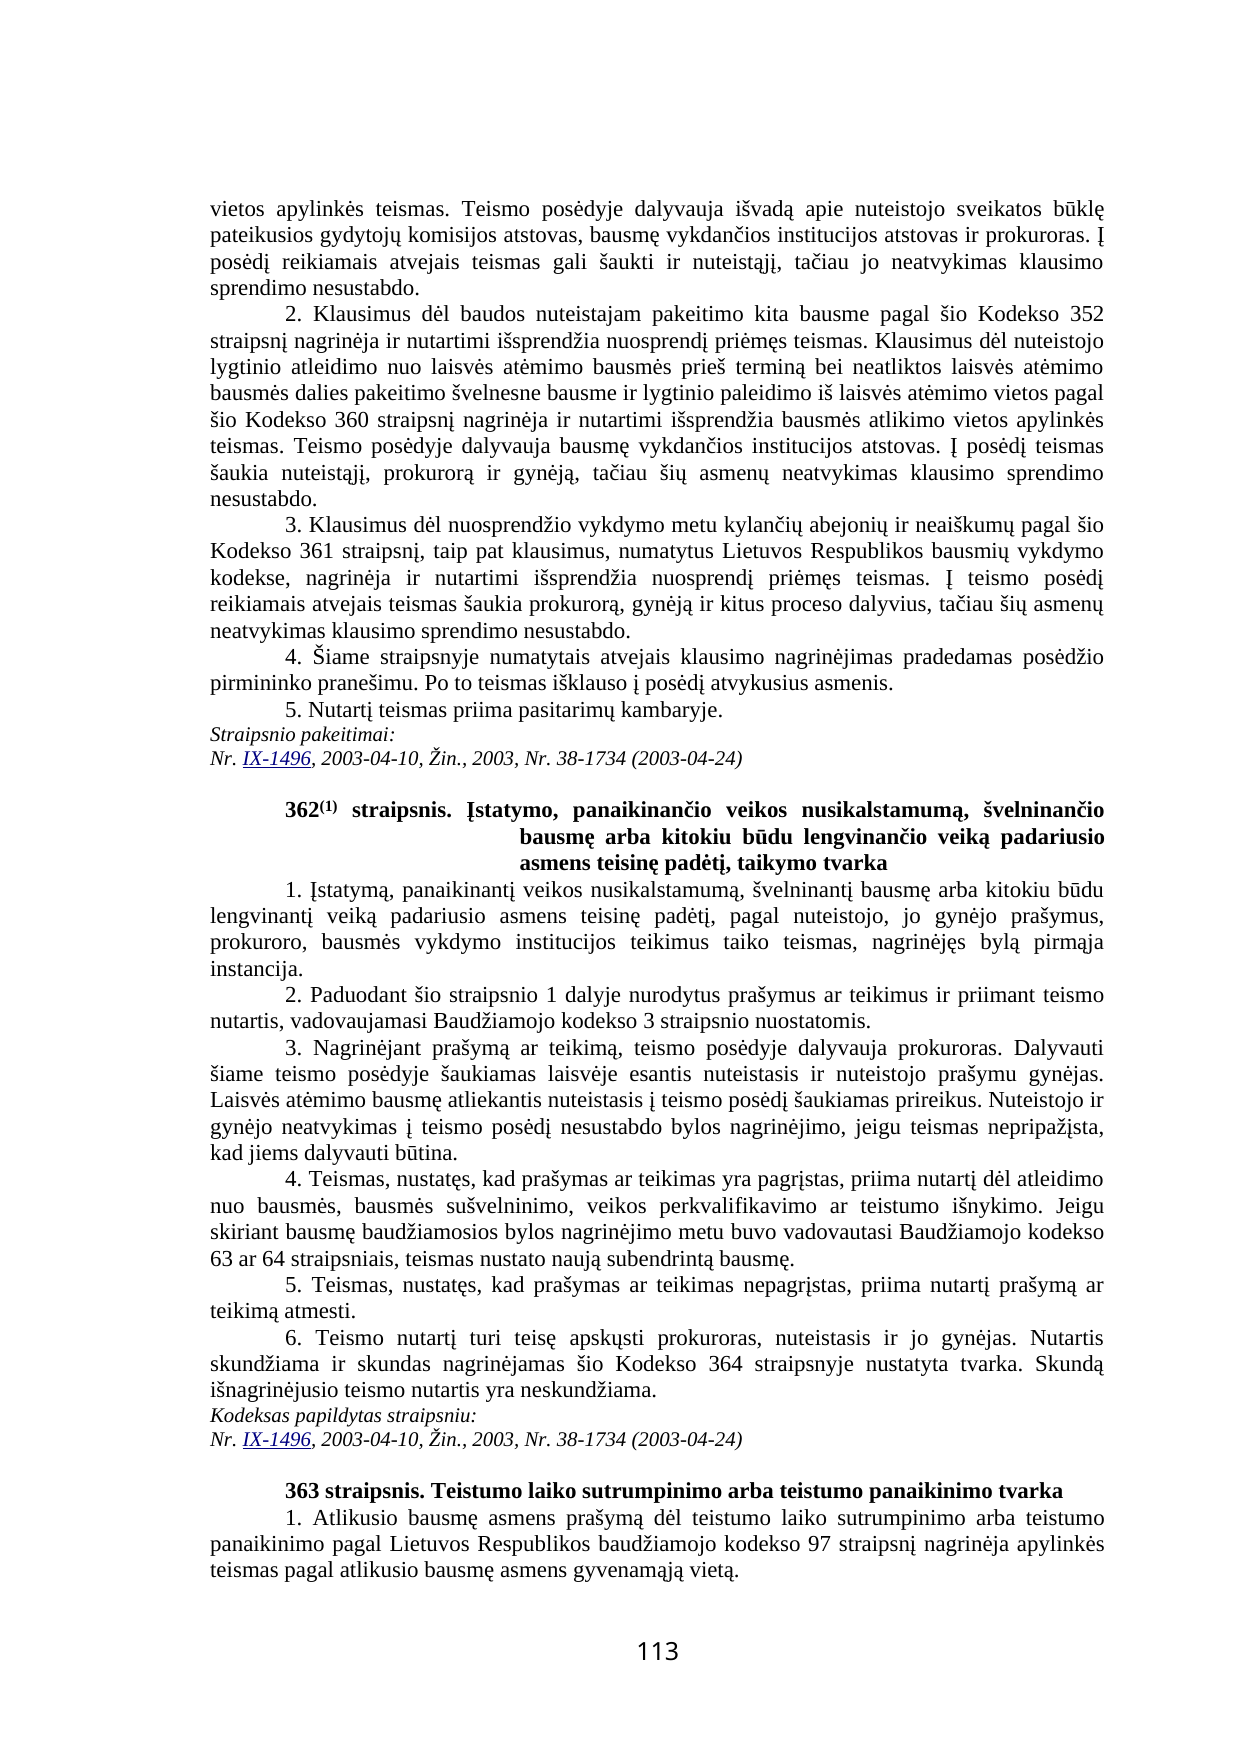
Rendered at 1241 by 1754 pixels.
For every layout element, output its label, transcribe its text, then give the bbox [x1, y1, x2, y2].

text 4. Šiame straipsnyje numatytais atvejais klausimo nagrinėjimas pradedamas posėdžio pirmininko pranešimu. Po to teismas išklauso į posėdį atvykusius asmenis. [210, 643, 1106, 696]
text Kodeksas papildytas straipsniu: [210, 1403, 1106, 1427]
text 2. Paduodant šio straipsnio 1 dalyje nurodytus prašymus ar teikimus ir priimant teismo nutartis, vadovaujamasi Baudžiamojo kodekso 3 straipsnio nuostatomis. [210, 981, 1106, 1034]
text 4. Teismas, nustatęs, kad prašymas ar teikimas yra pagrįstas, priima nutartį dėl atleidimo nuo bausmės, bausmės sušvelninimo, veikos perkvalifikavimo ar teistumo išnykimo. Jeigu skiriant bausmę baudžiamosios bylos nagrinėjimo metu buvo vadovautasi Baudžiamojo kodekso 63 ar 64 straipsniais, teismas nustato naują subendrintą bausmę. [210, 1166, 1106, 1271]
text 5. Nutartį teismas priima pasitarimų kambaryje. [210, 696, 1106, 722]
text 3. Klausimus dėl nuosprendžio vykdymo metu kylančių abejonių ir neaiškumų pagal šio Kodekso 361 straipsnį, taip pat klausimus, numatytus Lietuvos Respublikos bausmių vykdymo kodekse, nagrinėja ir nutartimi išsprendžia nuosprendį priėmęs teismas. Į teismo posėdį reikiamais atvejais teismas šaukia prokurorą, gynėją ir kitus proceso dalyvius, tačiau šių asmenų neatvykimas klausimo sprendimo nesustabdo. [210, 511, 1106, 643]
text 2. Klausimus dėl baudos nuteistajam pakeitimo kita bausme pagal šio Kodekso 352 straipsnį nagrinėja ir nutartimi išsprendžia nuosprendį priėmęs teismas. Klausimus dėl nuteistojo lygtinio atleidimo nuo laisvės atėmimo bausmės prieš terminą bei neatliktos laisvės atėmimo bausmės dalies pakeitimo švelnesne bausme ir lygtinio paleidimo iš laisvės atėmimo vietos pagal šio Kodekso 360 straipsnį nagrinėja ir nutartimi išsprendžia bausmės atlikimo vietos apylinkės teismas. Teismo posėdyje dalyvauja bausmę vykdančios institucijos atstovas. Į posėdį teismas šaukia nuteistąjį, prokurorą ir gynėją, tačiau šių asmenų neatvykimas klausimo sprendimo nesustabdo. [210, 300, 1106, 511]
text Straipsnio pakeitimai: [210, 722, 1106, 746]
text 363 straipsnis. Teistumo laiko sutrumpinimo arba teistumo panaikinimo tvarka [285, 1477, 1106, 1503]
text Nr. IX-1496, 2003-04-10, Žin., 2003, Nr. 38-1734 (2003-04-24) [210, 746, 1106, 770]
text 1. Įstatymą, panaikinantį veikos nusikalstamumą, švelninantį bausmę arba kitokiu būdu lengvinantį veiką padariusio asmens teisinę padėtį, pagal nuteistojo, jo gynėjo prašymus, prokuroro, bausmės vykdymo institucijos teikimus taiko teismas, nagrinėjęs bylą pirmąja instancija. [210, 876, 1106, 981]
text Nr. IX-1496, 2003-04-10, Žin., 2003, Nr. 38-1734 (2003-04-24) [210, 1427, 1106, 1451]
text 3. Nagrinėjant prašymą ar teikimą, teismo posėdyje dalyvauja prokuroras. Dalyvauti šiame teismo posėdyje šaukiamas laisvėje esantis nuteistasis ir nuteistojo prašymu gynėjas. Laisvės atėmimo bausmę atliekantis nuteistasis į teismo posėdį šaukiamas prireikus. Nuteistojo ir gynėjo neatvykimas į teismo posėdį nesustabdo bylos nagrinėjimo, jeigu teismas nepripažįsta, kad jiems dalyvauti būtina. [210, 1034, 1106, 1166]
text 1. Atlikusio bausmę asmens prašymą dėl teistumo laiko sutrumpinimo arba teistumo panaikinimo pagal Lietuvos Respublikos baudžiamojo kodekso 97 straipsnį nagrinėja apylinkės teismas pagal atlikusio bausmę asmens gyvenamąją vietą. [210, 1503, 1106, 1583]
text 6. Teismo nutartį turi teisę apskųsti prokuroras, nuteistasis ir jo gynėjas. Nutartis skundžiama ir skundas nagrinėjamas šio Kodekso 364 straipsnyje nustatyta tvarka. Skundą išnagrinėjusio teismo nutartis yra neskundžiama. [210, 1324, 1106, 1403]
text 5. Teismas, nustatęs, kad prašymas ar teikimas nepagrįstas, priima nutartį prašymą ar teikimą atmesti. [210, 1271, 1106, 1324]
text vietos apylinkės teismas. Teismo posėdyje dalyvauja išvadą apie nuteistojo sveikatos būklę pateikusios gydytojų komisijos atstovas, bausmę vykdančios institucijos atstovas ir prokuroras. Į posėdį reikiamais atvejais teismas gali šaukti ir nuteistąjį, tačiau jo neatvykimas klausimo sprendimo nesustabdo. [210, 195, 1106, 300]
text 362(1) straipsnis. Įstatymo, panaikinančio veikos nusikalstamumą, švelninančio bausmę arba kitokiu būdu lengvinančio veiką padariusio asmens teisinę padėtį, taikymo tvarka [285, 797, 1106, 876]
